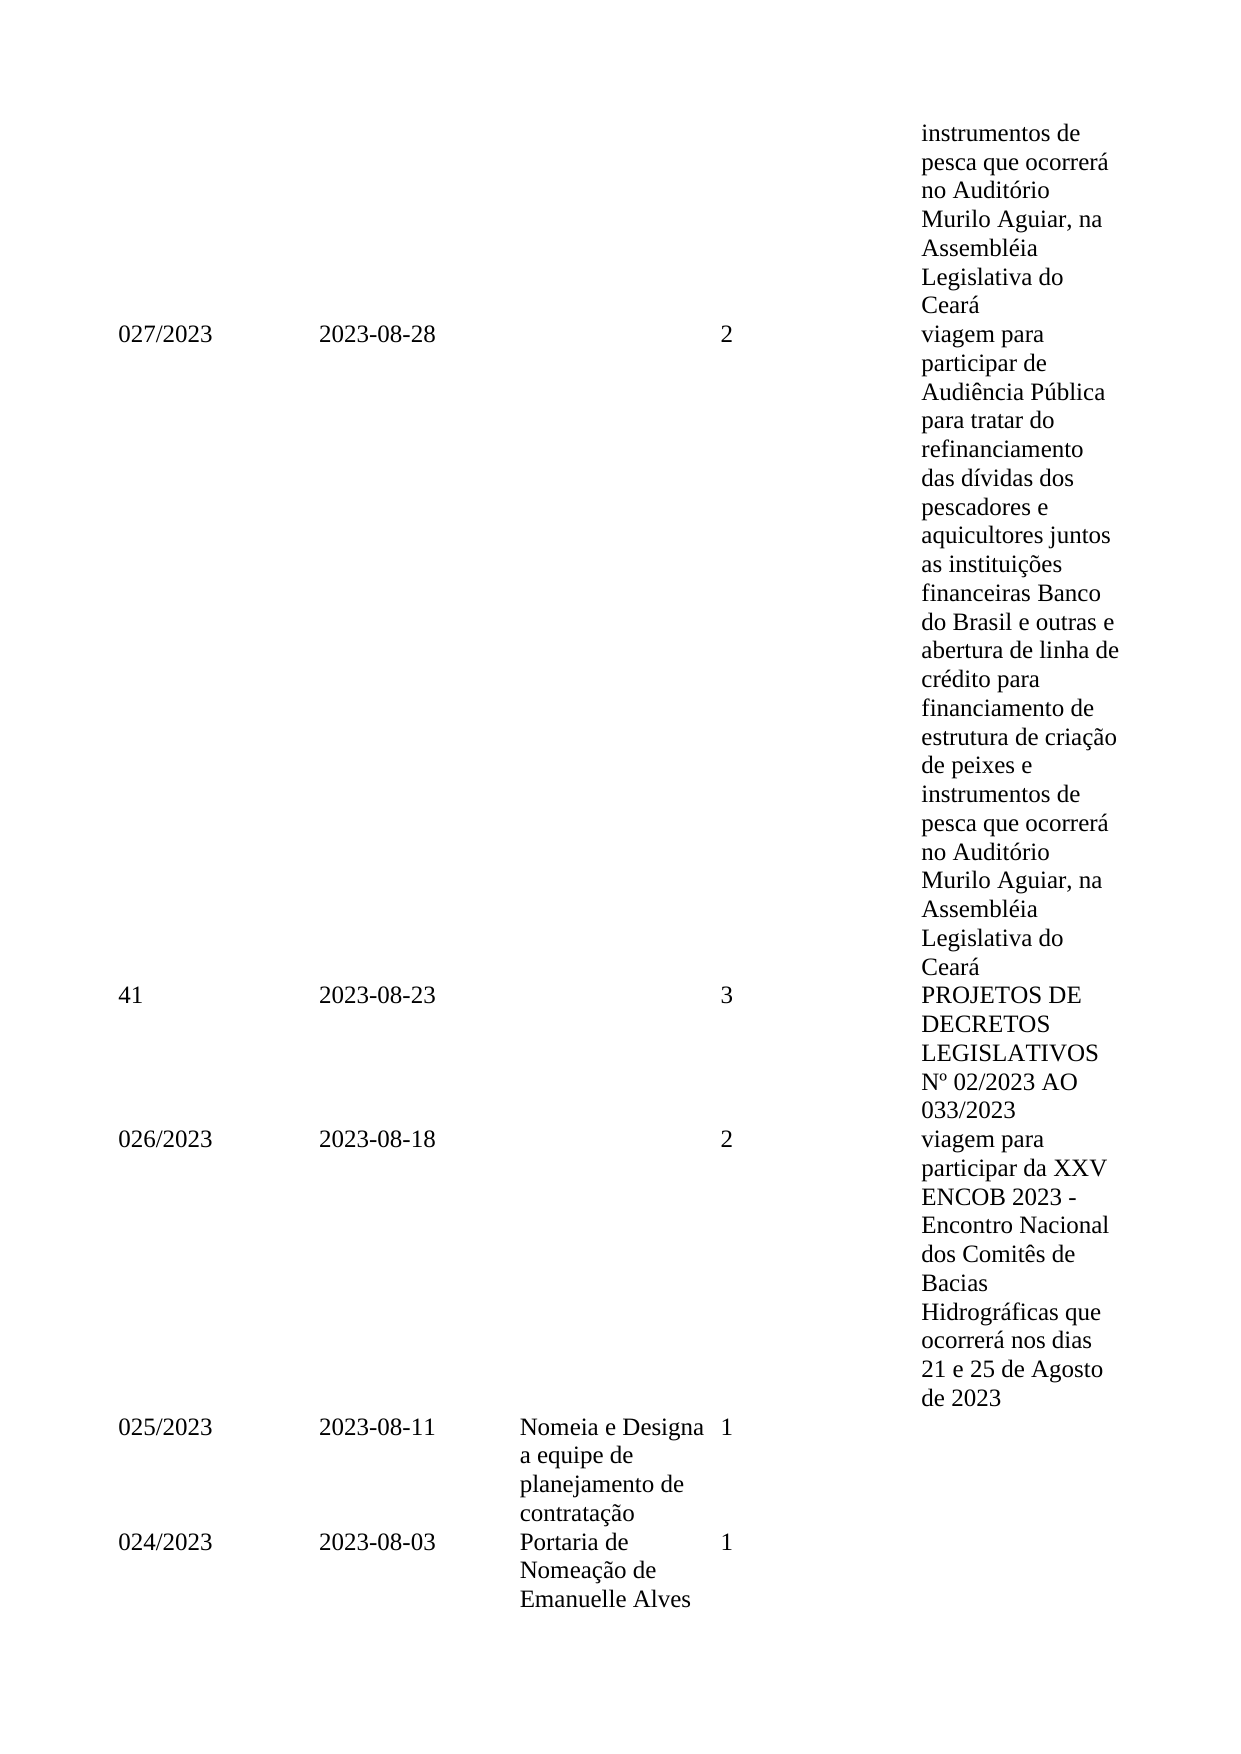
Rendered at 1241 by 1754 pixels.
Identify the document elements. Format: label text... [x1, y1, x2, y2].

table_cell 026/2023 [118, 1124, 319, 1412]
table_cell 1 [720, 1527, 921, 1613]
table_cell viagem para participar da XXV ENCOB 2023 - Encontro Nacional dos Comitês de Bacias Hidrográficas que ocorrerá nos dias 21 e 25 de Agosto de 2023 [921, 1124, 1122, 1412]
table_cell 2023-08-18 [319, 1124, 519, 1412]
table_cell [720, 118, 921, 319]
table_cell 3 [720, 981, 921, 1124]
table_cell [118, 118, 319, 319]
table_cell 41 [118, 981, 319, 1124]
table_cell [319, 118, 519, 319]
table_cell Nomeia e Designa a equipe de planejamento de contratação [520, 1412, 720, 1527]
table_cell [520, 1124, 720, 1412]
table_cell 027/2023 [118, 319, 319, 981]
table_cell Portaria de Nomeação de Emanuelle Alves [520, 1527, 720, 1613]
table_cell PROJETOS DE DECRETOS LEGISLATIVOS Nº 02/2023 AO 033/2023 [921, 981, 1122, 1124]
table_cell 2023-08-23 [319, 981, 519, 1124]
table_cell 2 [720, 319, 921, 981]
table_cell instrumentos de pesca que ocorrerá no Auditório Murilo Aguiar, na Assembléia Legislativa do Ceará [921, 118, 1122, 319]
table_cell 1 [720, 1412, 921, 1527]
table_cell [520, 319, 720, 981]
table_cell [520, 981, 720, 1124]
table_cell [921, 1527, 1122, 1613]
table_cell 025/2023 [118, 1412, 319, 1527]
table_cell [921, 1412, 1122, 1527]
table_cell 2 [720, 1124, 921, 1412]
table_cell [520, 118, 720, 319]
table_cell viagem para participar de Audiência Pública para tratar do refinanciamento das dívidas dos pescadores e aquicultores juntos as instituições financeiras Banco do Brasil e outras e abertura de linha de crédito para financiamento de estrutura de criação de peixes e instrumentos de pesca que ocorrerá no Auditório Murilo Aguiar, na Assembléia Legislativa do Ceará [921, 319, 1122, 981]
table_cell 2023-08-03 [319, 1527, 519, 1613]
table_cell 2023-08-11 [319, 1412, 519, 1527]
table_cell 2023-08-28 [319, 319, 519, 981]
table_cell 024/2023 [118, 1527, 319, 1613]
